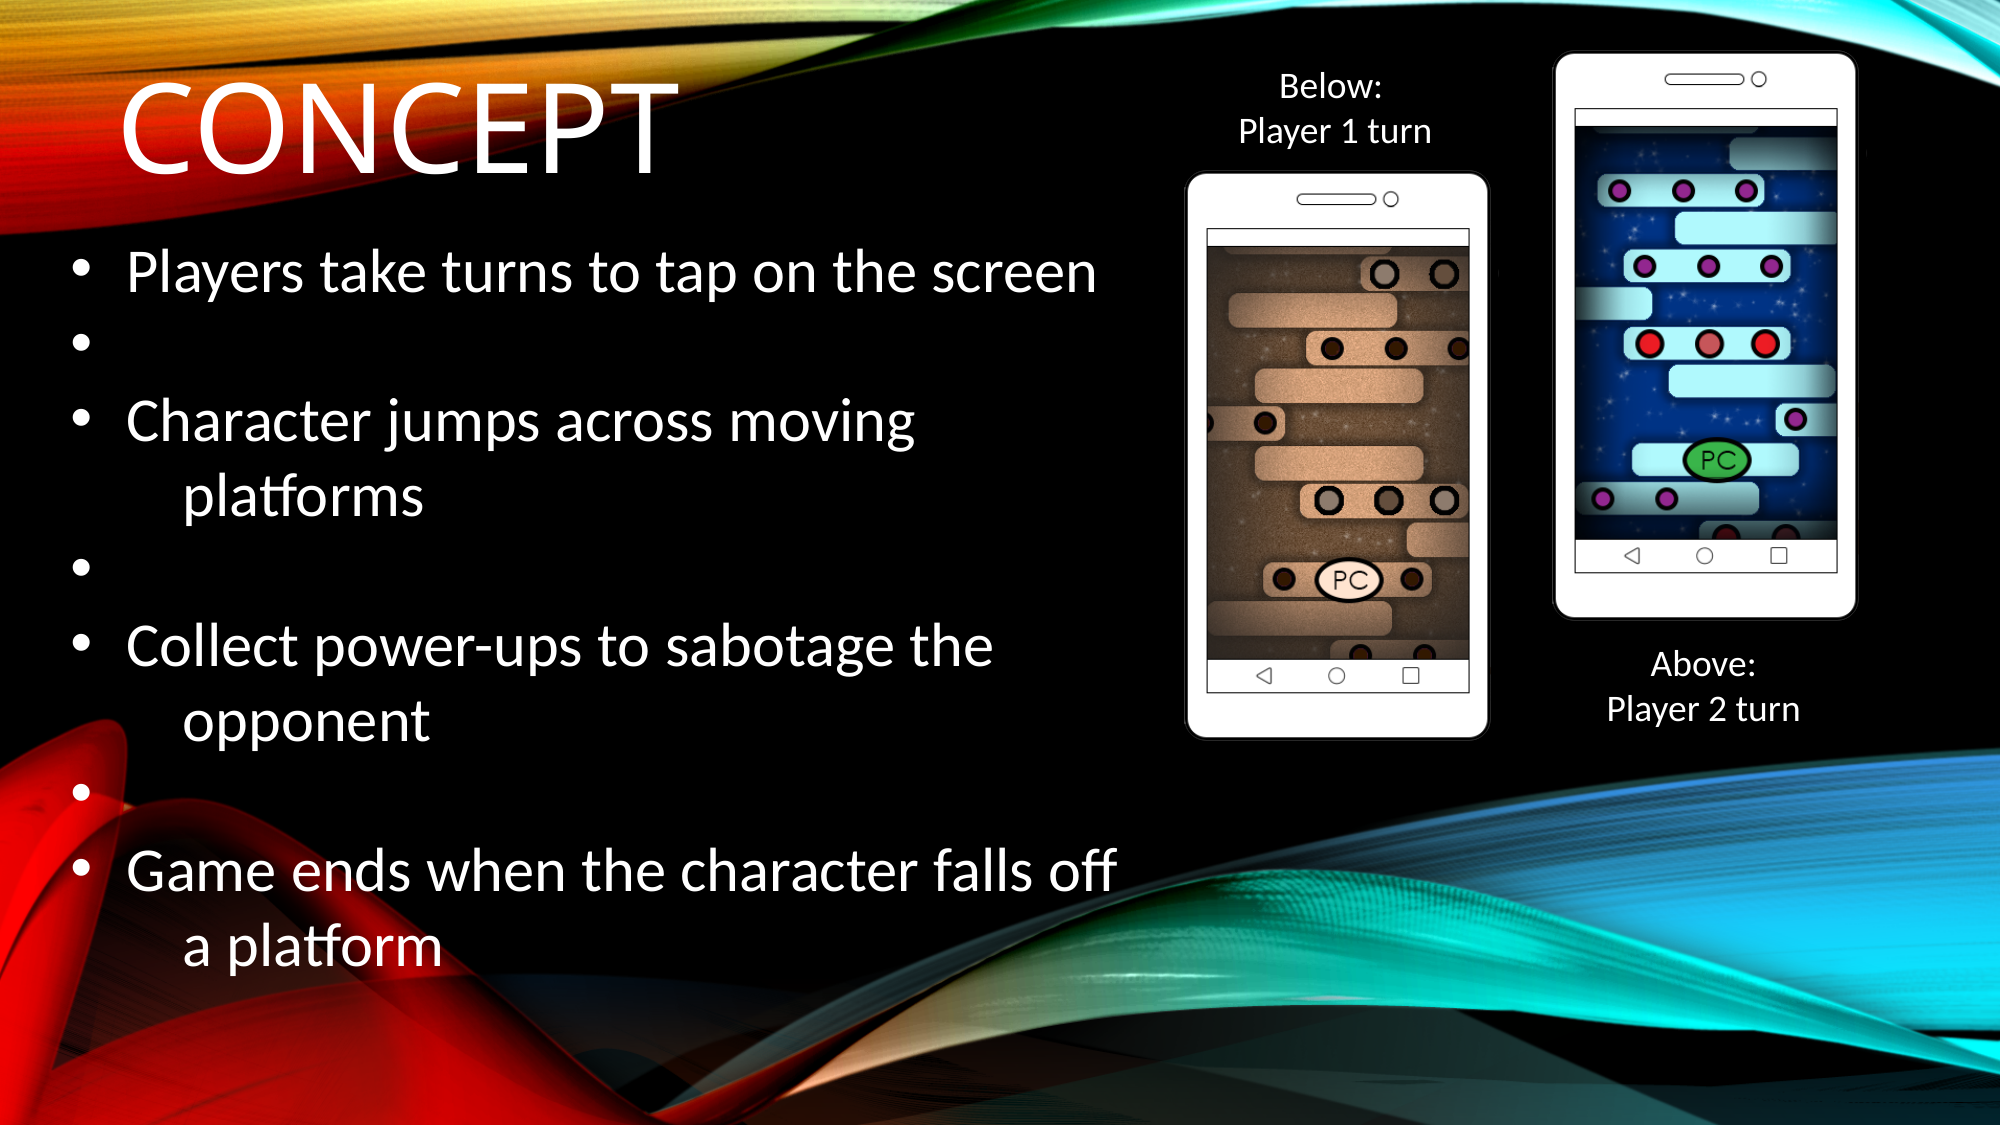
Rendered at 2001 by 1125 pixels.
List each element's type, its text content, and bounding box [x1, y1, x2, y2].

text_box Above: Player 2 turn [1545, 632, 1863, 738]
title Concept [101, 58, 752, 200]
picture [1171, 159, 1500, 752]
picture [1539, 39, 1868, 632]
text_box Players take turns to tap on the screen Character jumps across moving platforms Collect power-ups to sabotage the opponent Game ends when the character falls off a platform [55, 222, 1147, 1041]
text_box Below: Player 1 turn [1183, 53, 1488, 159]
